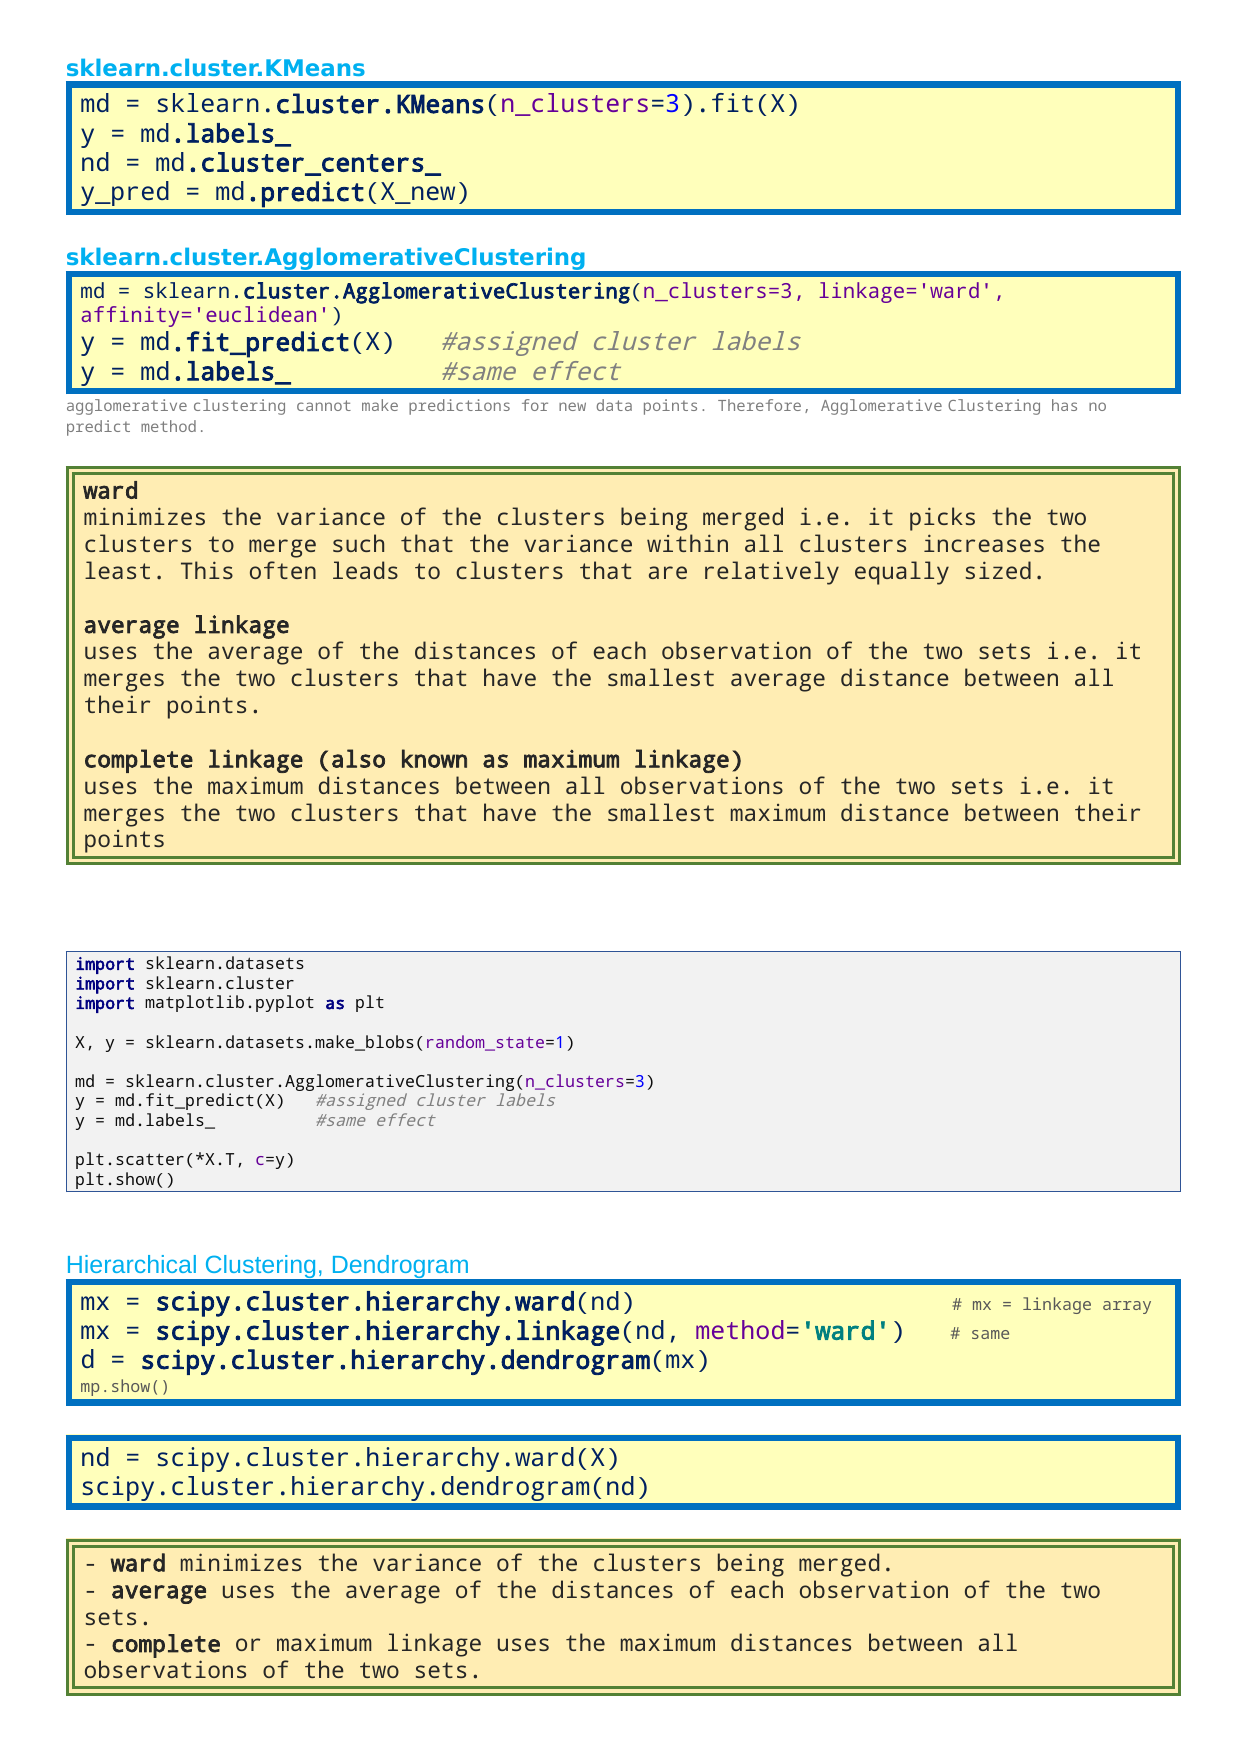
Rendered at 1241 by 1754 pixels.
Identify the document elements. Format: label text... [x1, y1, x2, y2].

text agglomerative clustering cannot make predictions for new data points. Therefore, Agglomerative Clustering has no predict method. [66, 394, 1181, 437]
text md = sklearn.cluster.AgglomerativeClustering(n_clusters=3, linkage='ward', affinity='euclidean') y = md.fit_predict(X) #assigned cluster labels y = md.labels_ #same effect [72, 277, 1175, 388]
title Hierarchical Clustering, Dendrogram [66, 1250, 1181, 1279]
text - complete or maximum linkage uses the maximum distances between all observations of the two sets. [69, 1619, 1178, 1693]
title sklearn.cluster.AgglomerativeClustering [66, 244, 1181, 271]
text - average uses the average of the distances of each observation of the two sets. [75, 1565, 1172, 1619]
text mx = scipy.cluster.hierarchy.ward(nd) # mx = linkage array mx = scipy.cluster.hierarchy.linkage(nd, method='ward') # same d = scipy.cluster.hierarchy.dendrogram(mx) mp.show() [72, 1285, 1175, 1399]
text average linkage [75, 600, 1172, 627]
text - ward minimizes the variance of the clusters being merged. [69, 1542, 1178, 1565]
text nd = scipy.cluster.hierarchy.ward(X) scipy.cluster.hierarchy.dendrogram(nd) [72, 1441, 1175, 1503]
text minimizes the variance of the clusters being merged i.e. it picks the two clusters to merge such that the variance within all clusters increases the least. This often leads to clusters that are relatively equally sized. [75, 493, 1172, 573]
text uses the maximum distances between all observations of the two sets i.e. it merges the two clusters that have the smallest maximum distance between their points [69, 761, 1178, 862]
text import sklearn.datasets import sklearn.cluster import matplotlib.pyplot as plt X, y = sklearn.datasets.make_blobs(random_state=1) md = sklearn.cluster.AgglomerativeClustering(n_clusters=3) y = md.fit_predict(X) #assigned cluster labels y = md.labels_ #same effect plt.scatter(*X.T, c=y) plt.show() [67, 952, 1180, 1191]
text md = sklearn.cluster.KMeans(n_clusters=3).fit(X) y = md.labels_ nd = md.cluster_centers_ y_pred = md.predict(X_new) [72, 88, 1175, 209]
text ward [69, 469, 1178, 493]
text uses the average of the distances of each observation of the two sets i.e. it merges the two clusters that have the smallest average distance between all their points. [75, 627, 1172, 708]
text complete linkage (also known as maximum linkage) [75, 734, 1172, 761]
title sklearn.cluster.KMeans [66, 55, 1181, 81]
